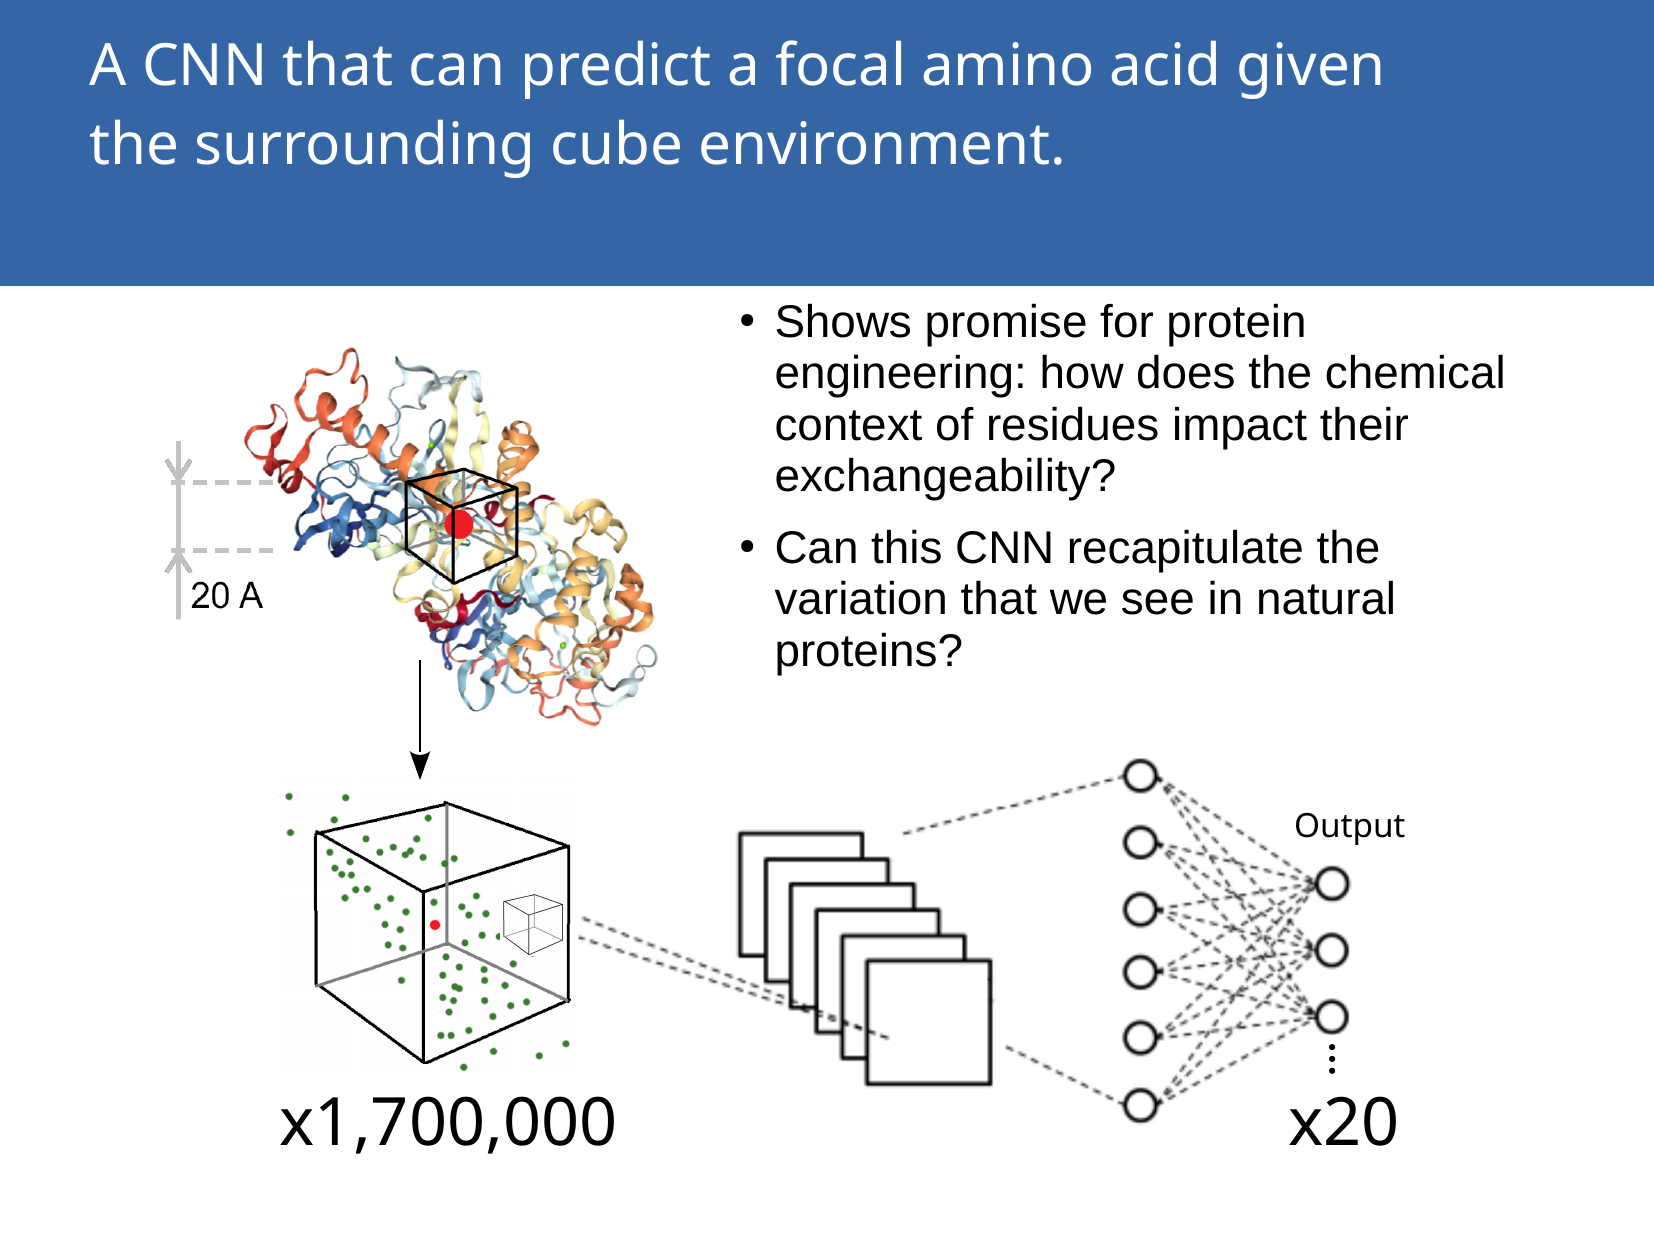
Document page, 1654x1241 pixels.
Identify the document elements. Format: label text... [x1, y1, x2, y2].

picture [154, 318, 665, 734]
text_box [1287, 1034, 1378, 1080]
text_box Output [1289, 794, 1411, 856]
text_box Shows promise for protein engineering: how does the chemical context of residues impact their exchangeability? Can this CNN recapitulate the variation that we see in natural proteins? [724, 288, 1580, 705]
picture [272, 748, 1411, 1139]
text_box x1,700,000 [229, 1080, 669, 1159]
text_box A CNN that can predict a focal amino acid given the surrounding cube environment. [0, 0, 1654, 286]
text_box x20 [1275, 1080, 1414, 1159]
